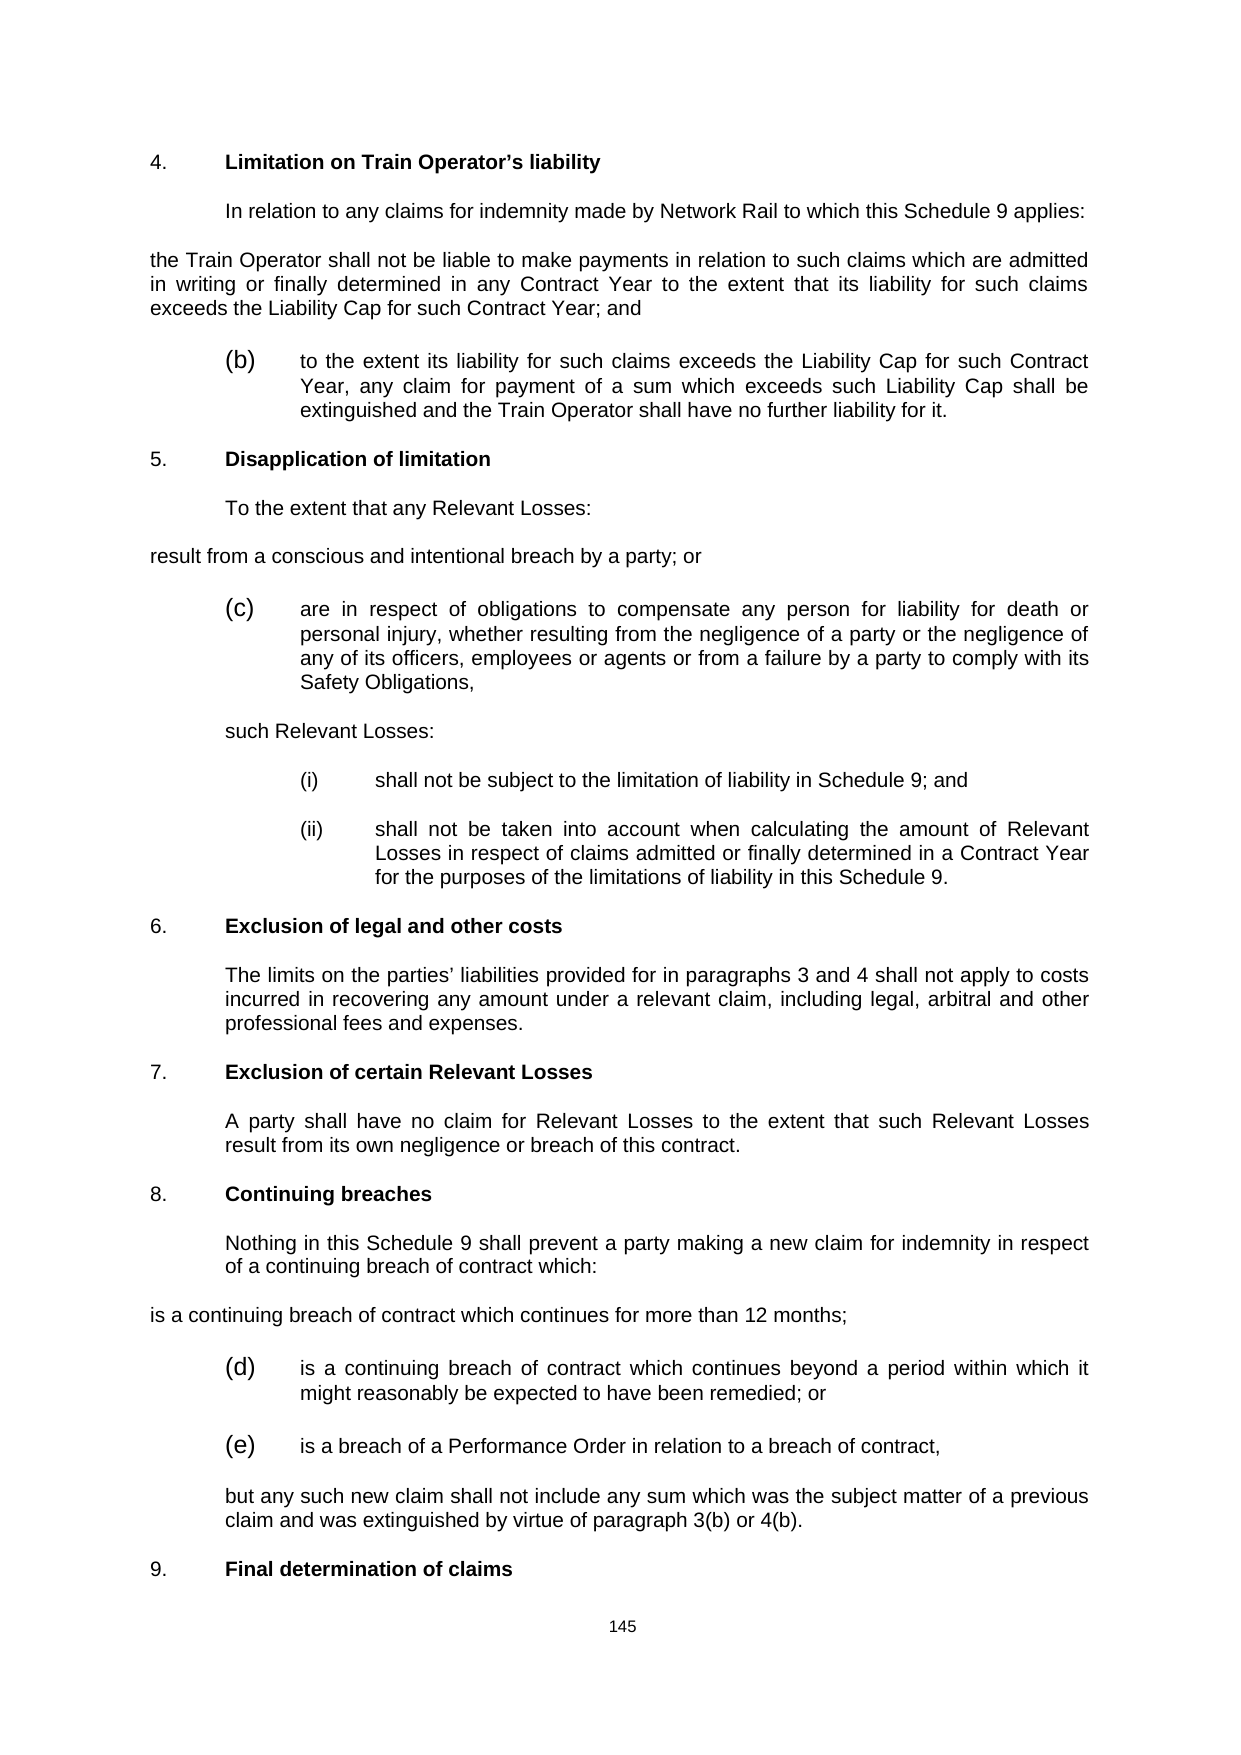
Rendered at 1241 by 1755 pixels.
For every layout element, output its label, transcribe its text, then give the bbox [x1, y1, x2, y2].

list Exclusion of certain Relevant Losses [150, 1059, 1090, 1083]
subtitle result from a conscious and intentional breach by a party; or [150, 544, 1090, 568]
list Disapplication of limitation [150, 446, 1090, 470]
subtitle the Train Operator shall not be liable to make payments in relation to such claims which are admitted in writing or finally determined in any Contract Year to the extent that its liability for such claims exceeds the Liability Cap for such Contract Year; and [150, 248, 1090, 320]
subtitle is a continuing breach of contract which continues for more than 12 months; [150, 1303, 1090, 1327]
subtitle shall not be subject to the limitation of liability in Schedule 9; and [300, 768, 1090, 792]
text Nothing in this Schedule 9 shall prevent a party making a new claim for indemnity in respect of a continuing breach of contract which: [225, 1230, 1090, 1278]
list Limitation on Train Operator’s liability [150, 150, 1090, 174]
text such Relevant Losses: [225, 719, 1090, 743]
text To the extent that any Relevant Losses: [225, 495, 1090, 519]
text A party shall have no claim for Relevant Losses to the extent that such Relevant Losses result from its own negligence or breach of this contract. [225, 1108, 1090, 1156]
subtitle is a breach of a Performance Order in relation to a breach of contract, [225, 1430, 1090, 1459]
text The limits on the parties’ liabilities provided for in paragraphs 3 and 4 shall not apply to costs incurred in recovering any amount under a relevant claim, including legal, arbitral and other professional fees and expenses. [225, 963, 1090, 1034]
list Exclusion of legal and other costs [150, 914, 1090, 938]
text In relation to any claims for indemnity made by Network Rail to which this Schedule 9 applies: [225, 199, 1090, 223]
subtitle is a continuing breach of contract which continues beyond a period within which it might reasonably be expected to have been remedied; or [225, 1352, 1090, 1405]
list Final determination of claims [150, 1557, 1090, 1581]
subtitle shall not be taken into account when calculating the amount of Relevant Losses in respect of claims admitted or finally determined in a Contract Year for the purposes of the limitations of liability in this Schedule 9. [300, 817, 1090, 889]
subtitle are in respect of obligations to compensate any person for liability for death or personal injury, whether resulting from the negligence of a party or the negligence of any of its officers, employees or agents or from a failure by a party to comply with its Safety Obligations, [225, 593, 1090, 694]
text but any such new claim shall not include any sum which was the subject matter of a previous claim and was extinguished by virtue of paragraph 3(b) or 4(b). [225, 1484, 1090, 1532]
subtitle to the extent its liability for such claims exceeds the Liability Cap for such Contract Year, any claim for payment of a sum which exceeds such Liability Cap shall be extinguished and the Train Operator shall have no further liability for it. [225, 345, 1090, 421]
list Continuing breaches [150, 1181, 1090, 1205]
